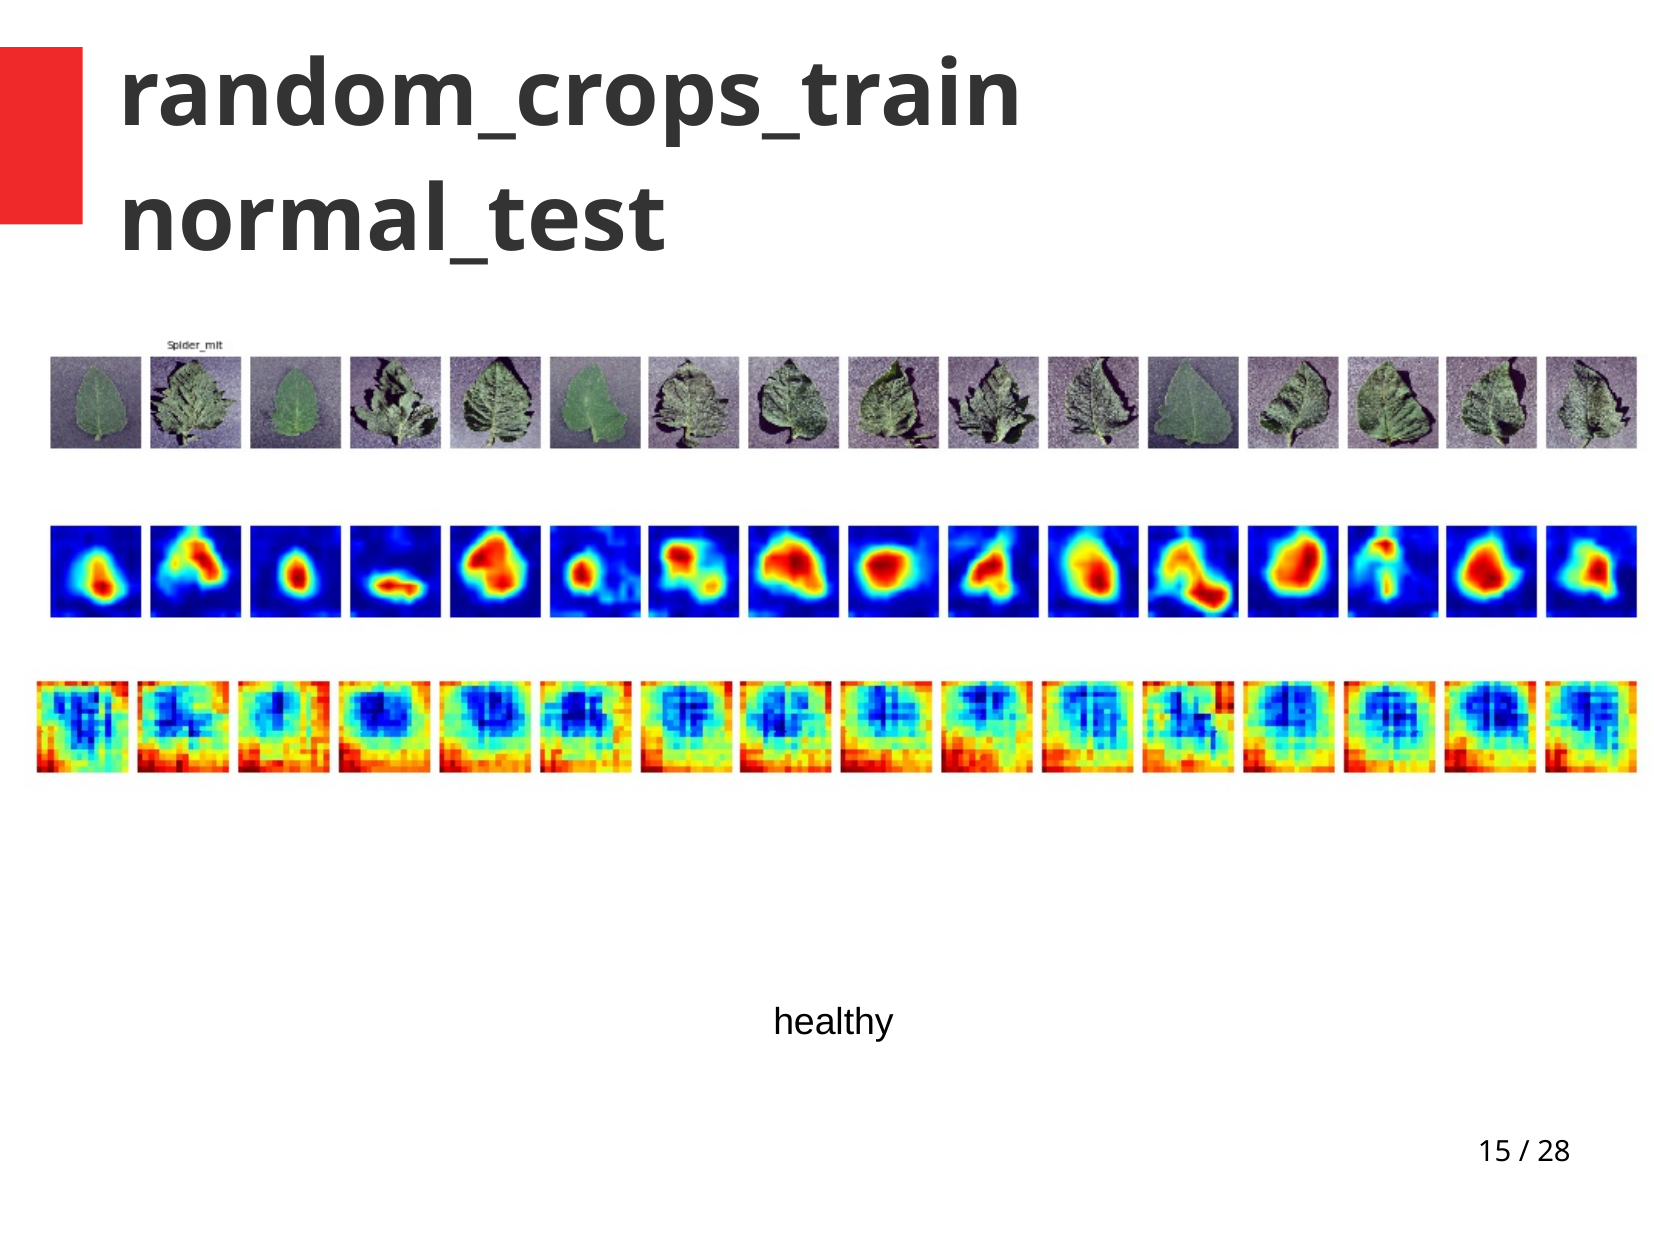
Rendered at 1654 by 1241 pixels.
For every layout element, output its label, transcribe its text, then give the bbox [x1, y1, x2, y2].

title random_crops_train normal_test [118, 45, 1571, 260]
picture [0, 509, 1654, 655]
picture [0, 329, 1654, 486]
picture [0, 666, 1654, 811]
text_box healthy [758, 993, 916, 1051]
